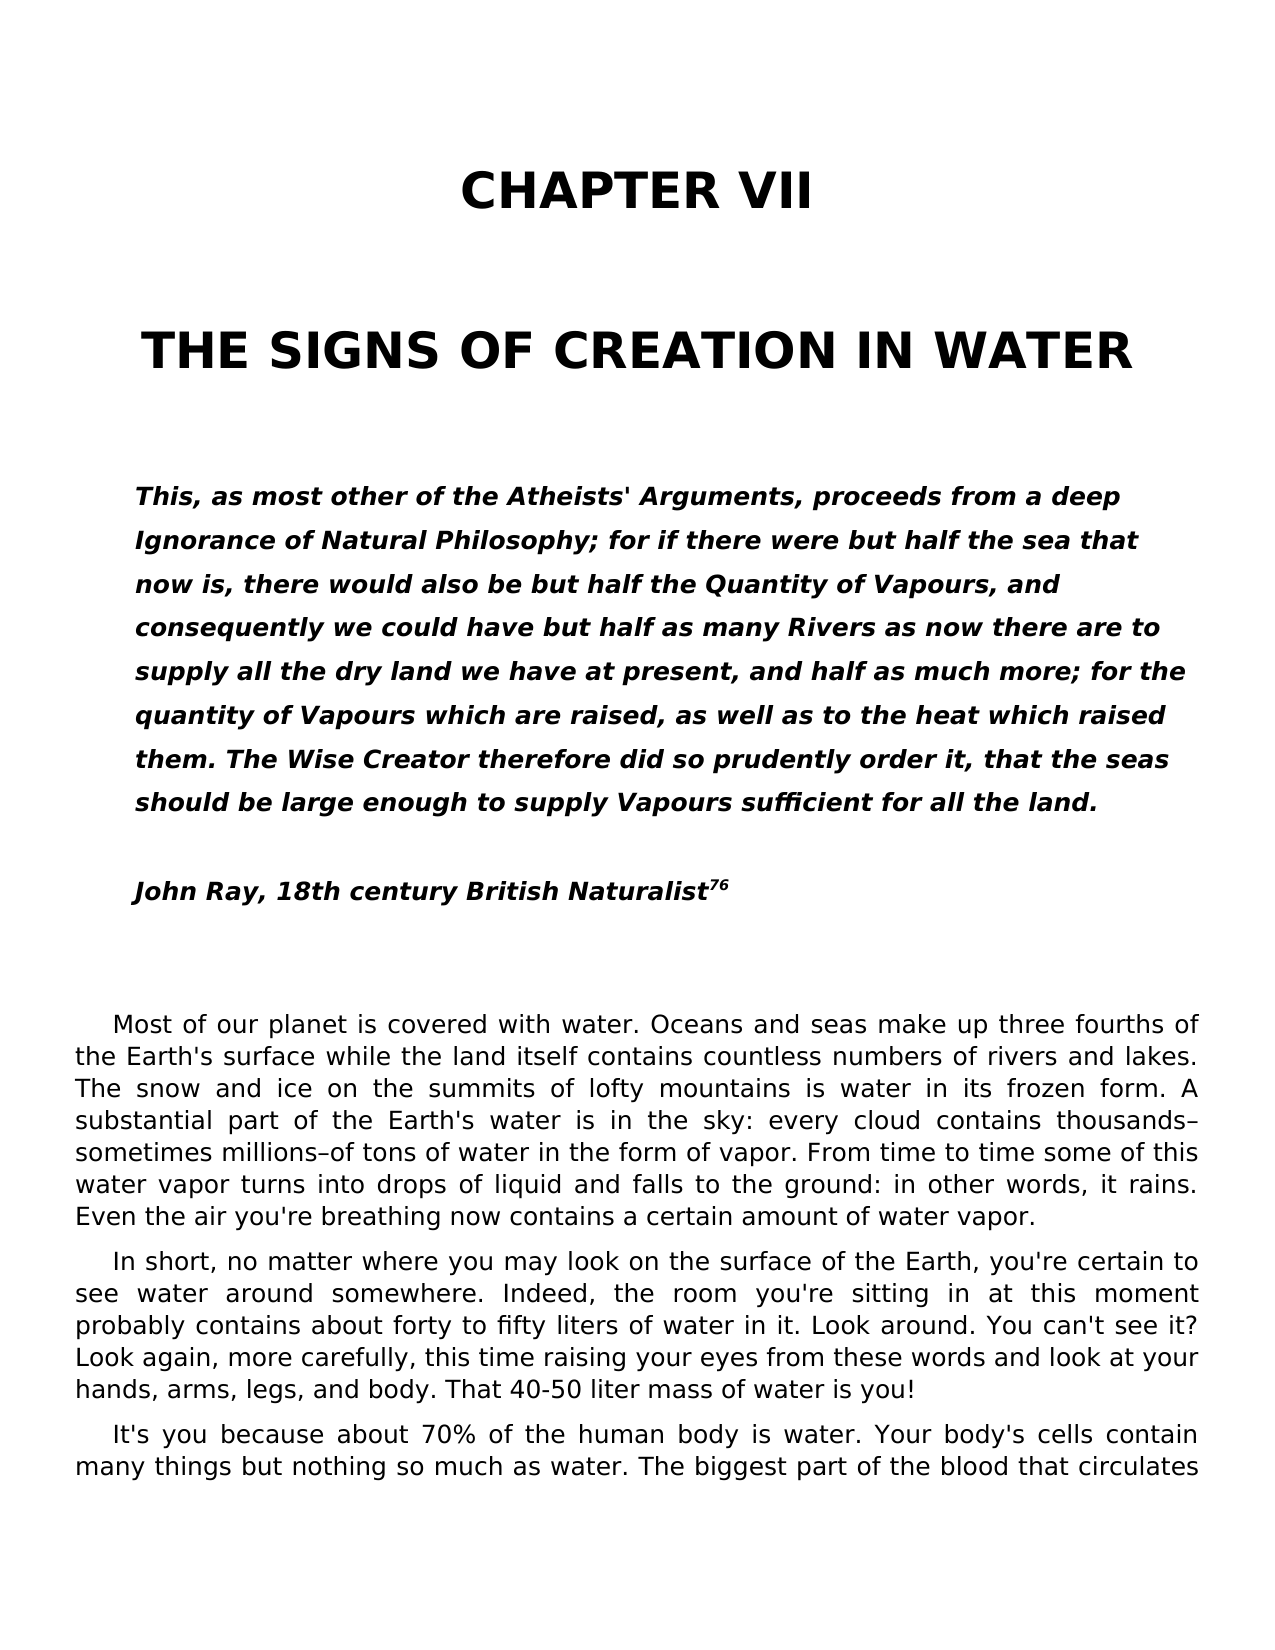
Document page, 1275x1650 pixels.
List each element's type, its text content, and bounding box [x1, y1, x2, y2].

subtitle THE SIGNS OF CREATION IN WATER [75, 322, 1200, 381]
text This, as most other of the Atheists' Arguments, proceeds from a deep Ignorance of Natural Philosophy; for if there were but half the sea that now is, there would also be but half the Quantity of Vapours, and consequently we could have but half as many Rivers as now there are to supply all the dry land we have at present, and half as much more; for the quantity of Vapours which are raised, as well as to the heat which raised them. The Wise Creator therefore did so prudently order it, that the seas should be large enough to supply Vapours sufficient for all the land. [135, 482, 1200, 818]
subtitle CHAPTER VII [75, 162, 1200, 221]
text Most of our planet is covered with water. Oceans and seas make up three fourths of the Earth's surface while the land itself contains countless numbers of rivers and lakes. The snow and ice on the summits of lofty mountains is water in its frozen form. A substantial part of the Earth's water is in the sky: every cloud contains thousands–sometimes millions–of tons of water in the form of vapor. From time to time some of this water vapor turns into drops of liquid and falls to the ground: in other words, it rains. Even the air you're breathing now contains a certain amount of water vapor. [75, 1010, 1200, 1231]
text John Ray, 18th century British Naturalist76 [135, 877, 1200, 906]
text In short, no matter where you may look on the surface of the Earth, you're certain to see water around somewhere. Indeed, the room you're sitting in at this moment probably contains about forty to fifty liters of water in it. Look around. You can't see it? Look again, more carefully, this time raising your eyes from these words and look at your hands, arms, legs, and body. That 40-50 liter mass of water is you! [75, 1247, 1200, 1404]
text It's you because about 70% of the human body is water. Your body's cells contain many things but nothing so much as water. The biggest part of the blood that circulates [75, 1420, 1200, 1481]
